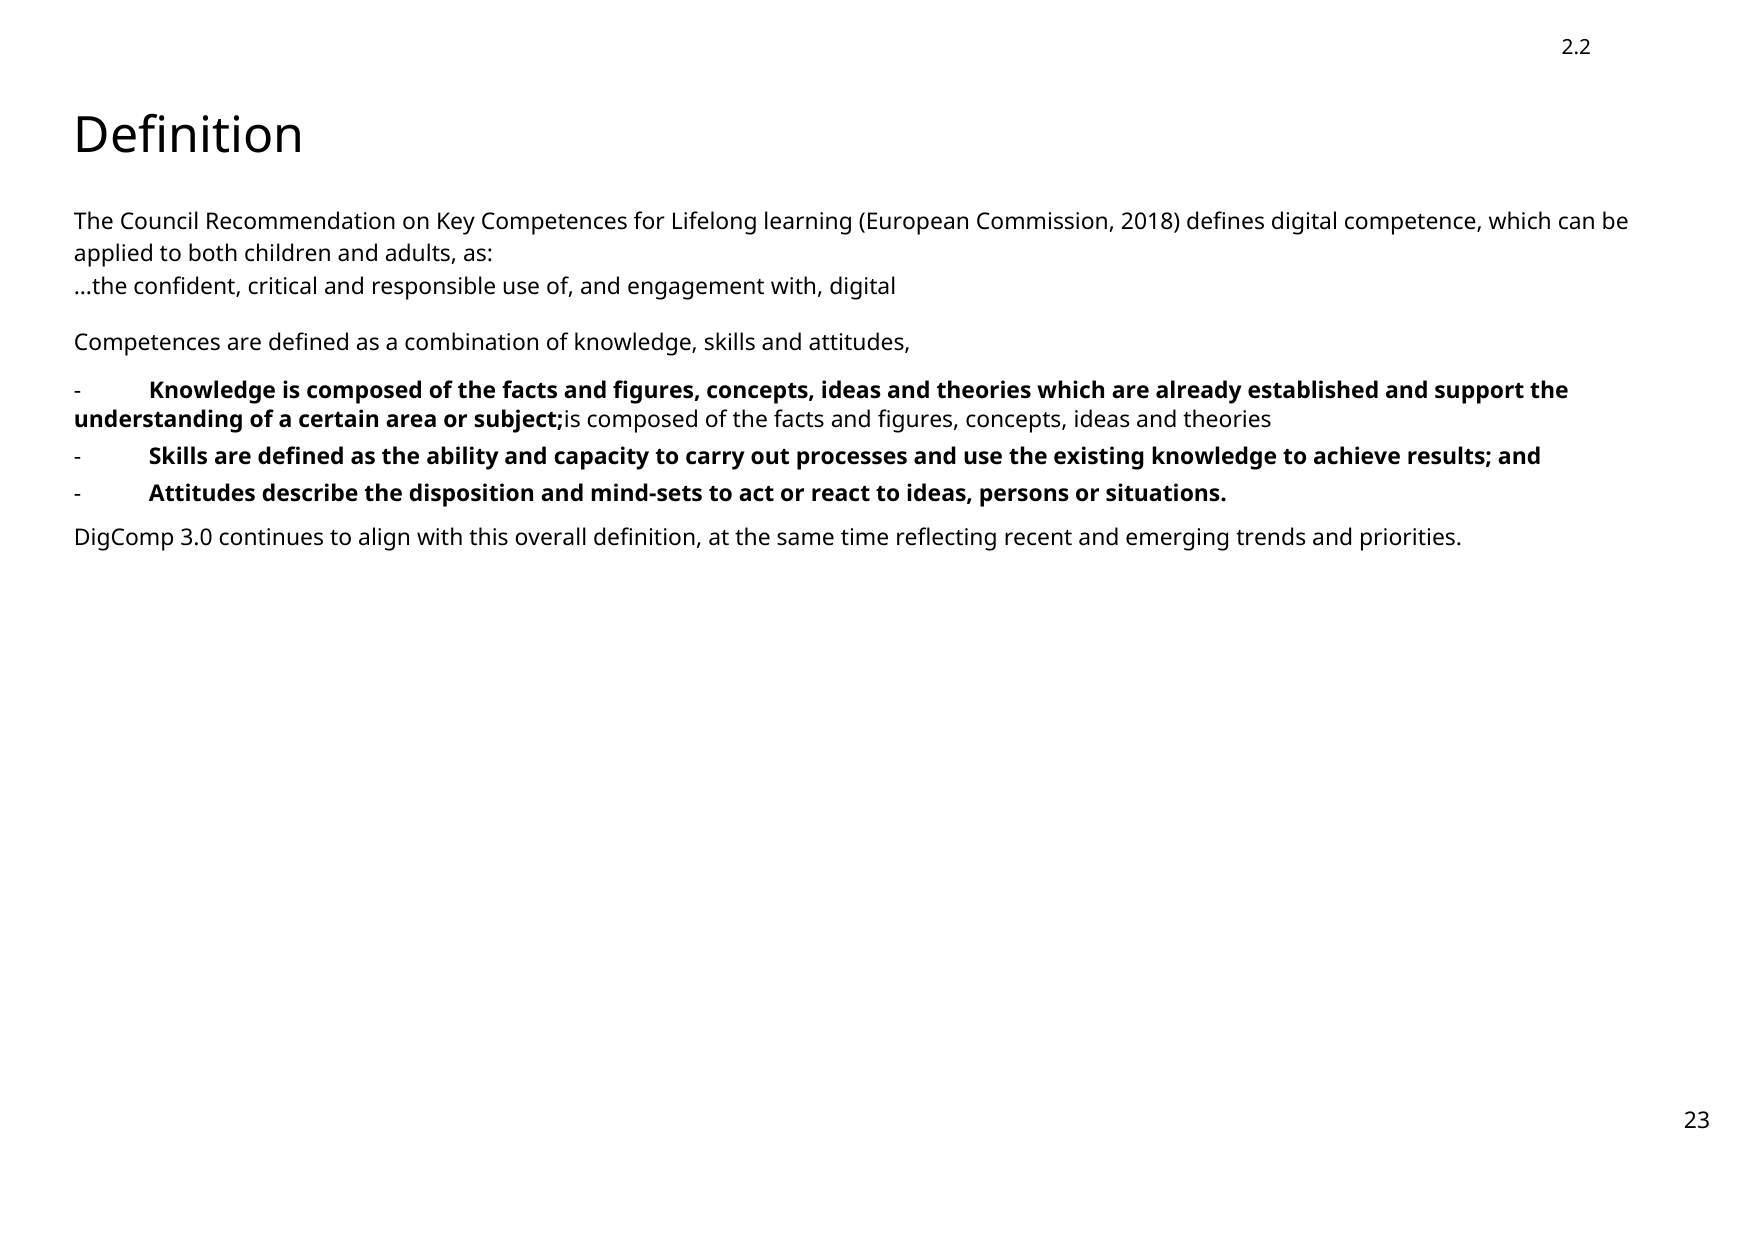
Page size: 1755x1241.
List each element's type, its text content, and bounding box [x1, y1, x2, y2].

subtitle Definition [74, 99, 1710, 168]
list Attitudes describe the disposition and mind-sets to act or react to ideas, persons or situations. [74, 478, 1671, 507]
list Skills are defined as the ability and capacity to carry out processes and use the existing knowledge to achieve results; and [74, 441, 1671, 471]
text The Council Recommendation on Key Competences for Lifelong learning (European Commission, 2018) defines digital competence, which can be applied to both children and adults, as: [74, 205, 1671, 268]
list Knowledge is composed of the facts and figures, concepts, ideas and theories which are already established and support the understanding of a certain area or subject;is composed of the facts and figures, concepts, ideas and theories [74, 374, 1671, 434]
text …the confident, critical and responsible use of, and engagement with, digital [74, 270, 1710, 301]
text DigComp 3.0 continues to align with this overall definition, at the same time reflecting recent and emerging trends and priorities. [74, 521, 1671, 552]
text Competences are defined as a combination of knowledge, skills and attitudes, [74, 326, 1671, 357]
